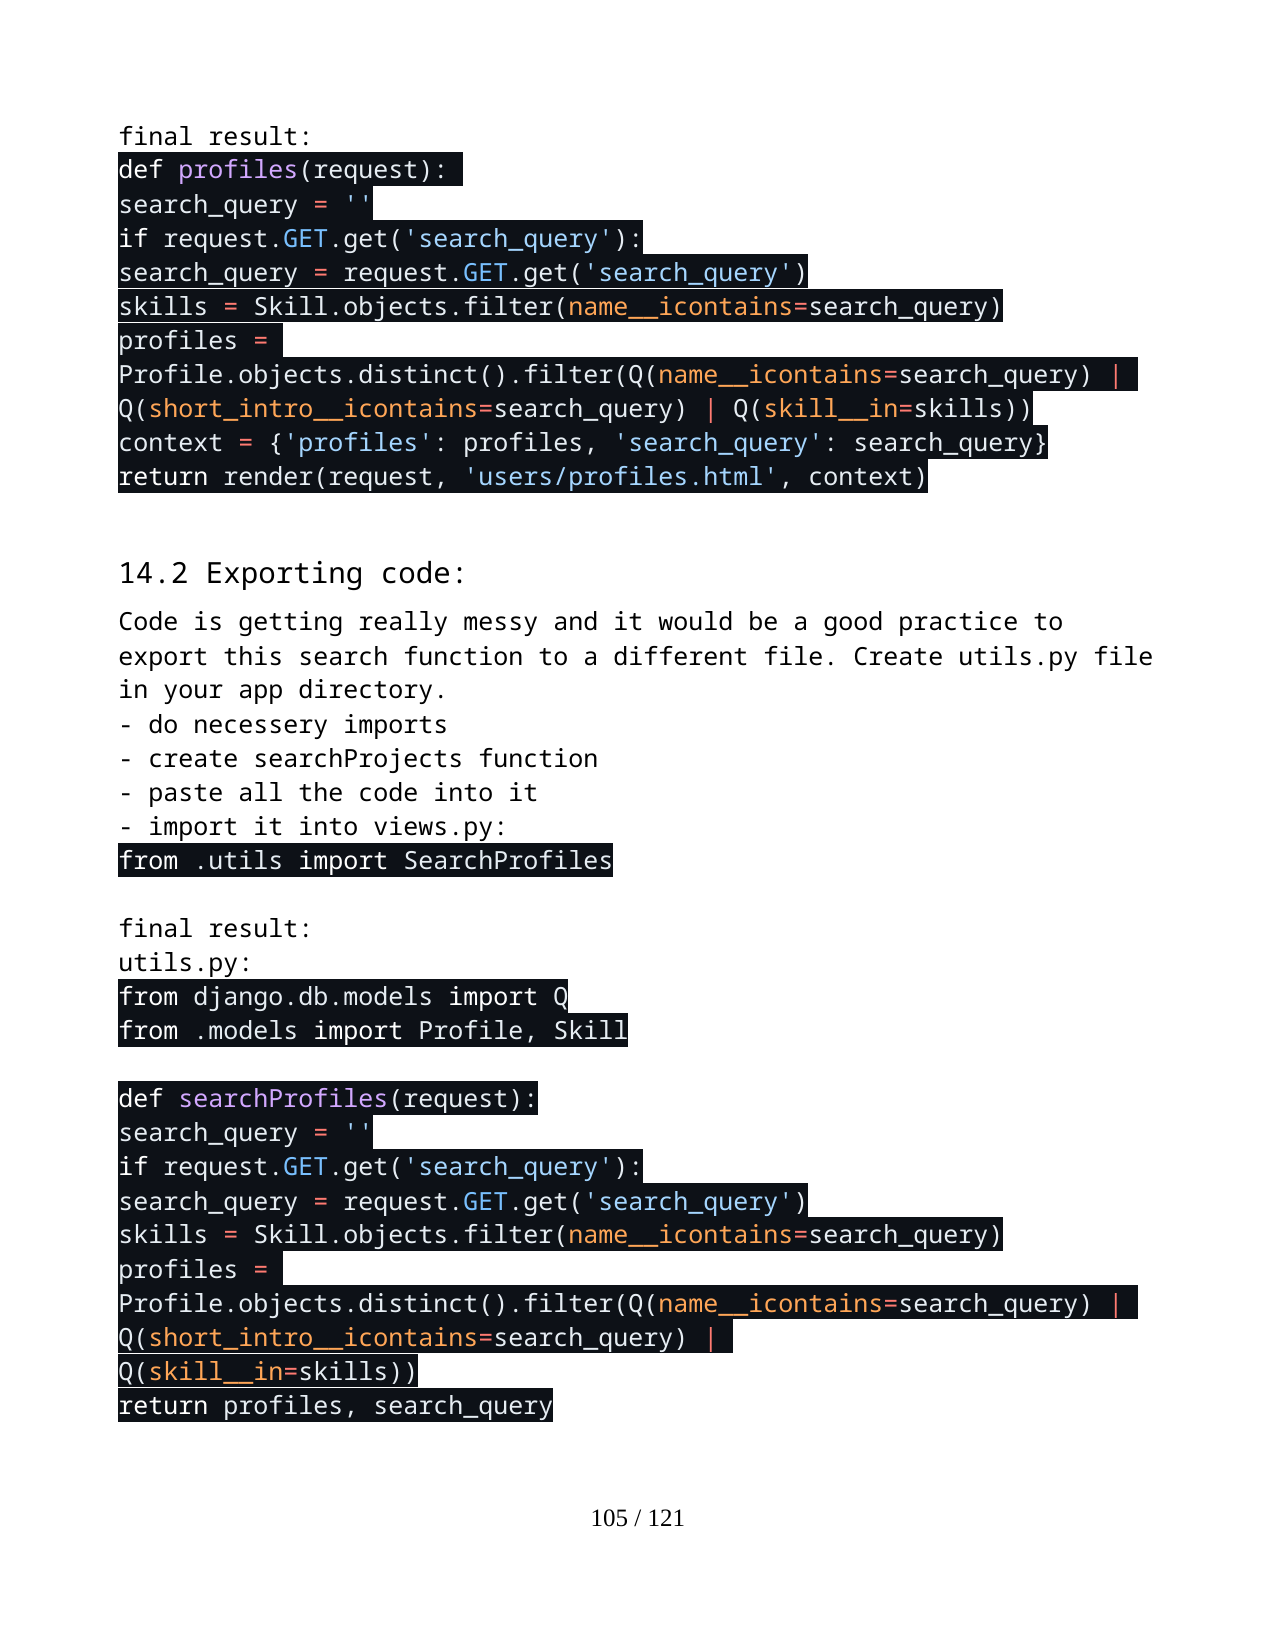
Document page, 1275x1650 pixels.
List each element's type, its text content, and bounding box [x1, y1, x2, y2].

text utils.py: [118, 945, 1157, 979]
text Code is getting really messy and it would be a good practice to export this search function to a different file. Create utils.py file in your app directory. [118, 604, 1157, 706]
text return profiles, search_query [118, 1387, 1157, 1422]
text from django.db.models import Q [118, 979, 1157, 1013]
text Q(skill__in=skills)) [118, 1353, 1157, 1387]
text from .utils import SearchProfiles [118, 842, 1157, 877]
text Q(short_intro__icontains=search_query) | [118, 1319, 1157, 1353]
text - create searchProjects function [118, 740, 1157, 774]
text - paste all the code into it [118, 774, 1157, 808]
text from .models import Profile, Skill [118, 1013, 1157, 1047]
text search_query = request.GET.get('search_query') [118, 1183, 1157, 1217]
text final result: [118, 911, 1157, 945]
text profiles = Profile.objects.distinct().filter(Q(name__icontains=search_query) | [118, 1251, 1157, 1319]
text def profiles(request): [118, 152, 1157, 186]
text search_query = request.GET.get('search_query') [118, 254, 1157, 288]
text skills = Skill.objects.filter(name__icontains=search_query) [118, 288, 1157, 322]
text if request.GET.get('search_query'): [118, 220, 1157, 254]
text - import it into views.py: [118, 808, 1157, 842]
text search_query = '' [118, 186, 1157, 220]
text skills = Skill.objects.filter(name__icontains=search_query) [118, 1217, 1157, 1251]
text context = {'profiles': profiles, 'search_query': search_query} [118, 425, 1157, 459]
text profiles = Profile.objects.distinct().filter(Q(name__icontains=search_query) | Q(short_intro__icontains=search_query) | Q(skill__in=skills)) [118, 322, 1157, 425]
text search_query = '' [118, 1115, 1157, 1149]
text if request.GET.get('search_query'): [118, 1149, 1157, 1183]
text def searchProfiles(request): [118, 1081, 1157, 1115]
text final result: [118, 118, 1157, 152]
text - do necessery imports [118, 706, 1157, 740]
text return render(request, 'users/profiles.html', context) [118, 459, 1157, 493]
subtitle 14.2 Exporting code: [118, 552, 1157, 592]
